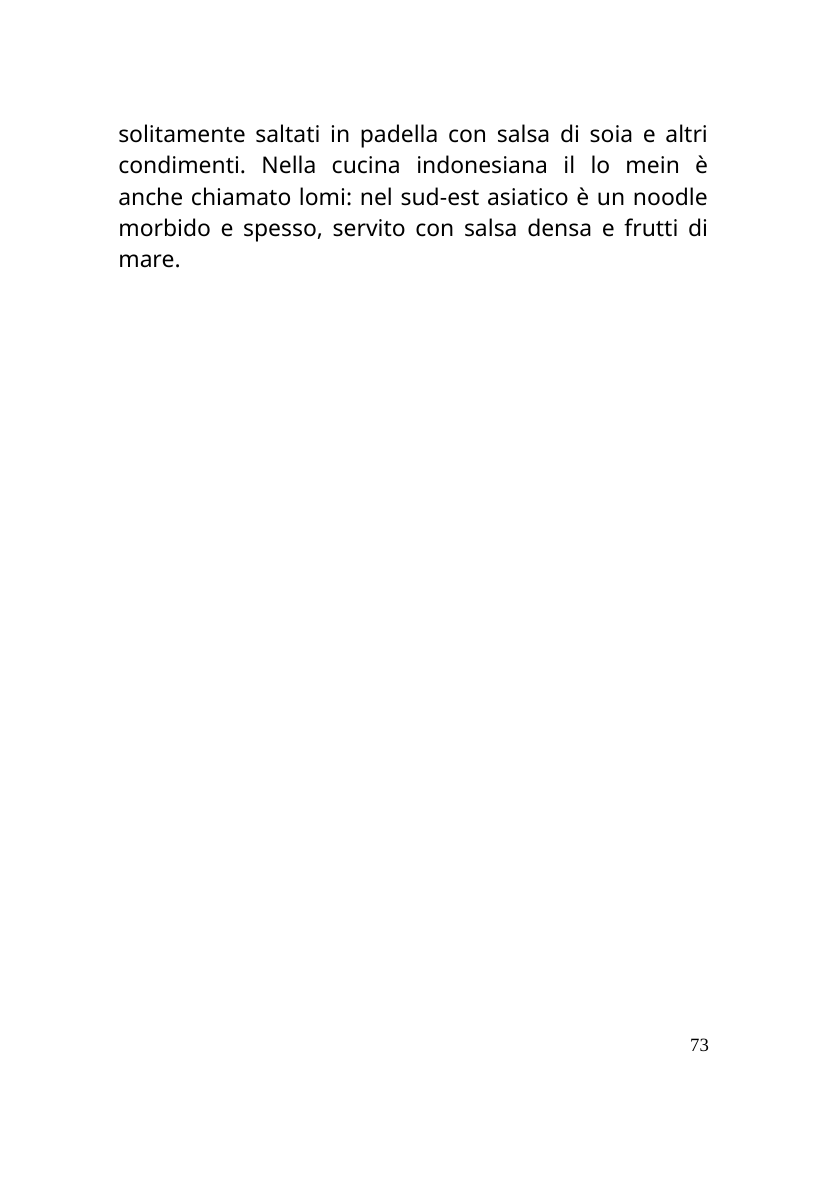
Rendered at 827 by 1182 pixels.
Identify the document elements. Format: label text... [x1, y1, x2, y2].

text solitamente saltati in padella con salsa di soia e altri condimenti. Nella cucina indonesiana il lo mein è anche chiamato lomi: nel sud-est asiatico è un noodle morbido e spesso, servito con salsa densa e frutti di mare. [118, 118, 709, 274]
